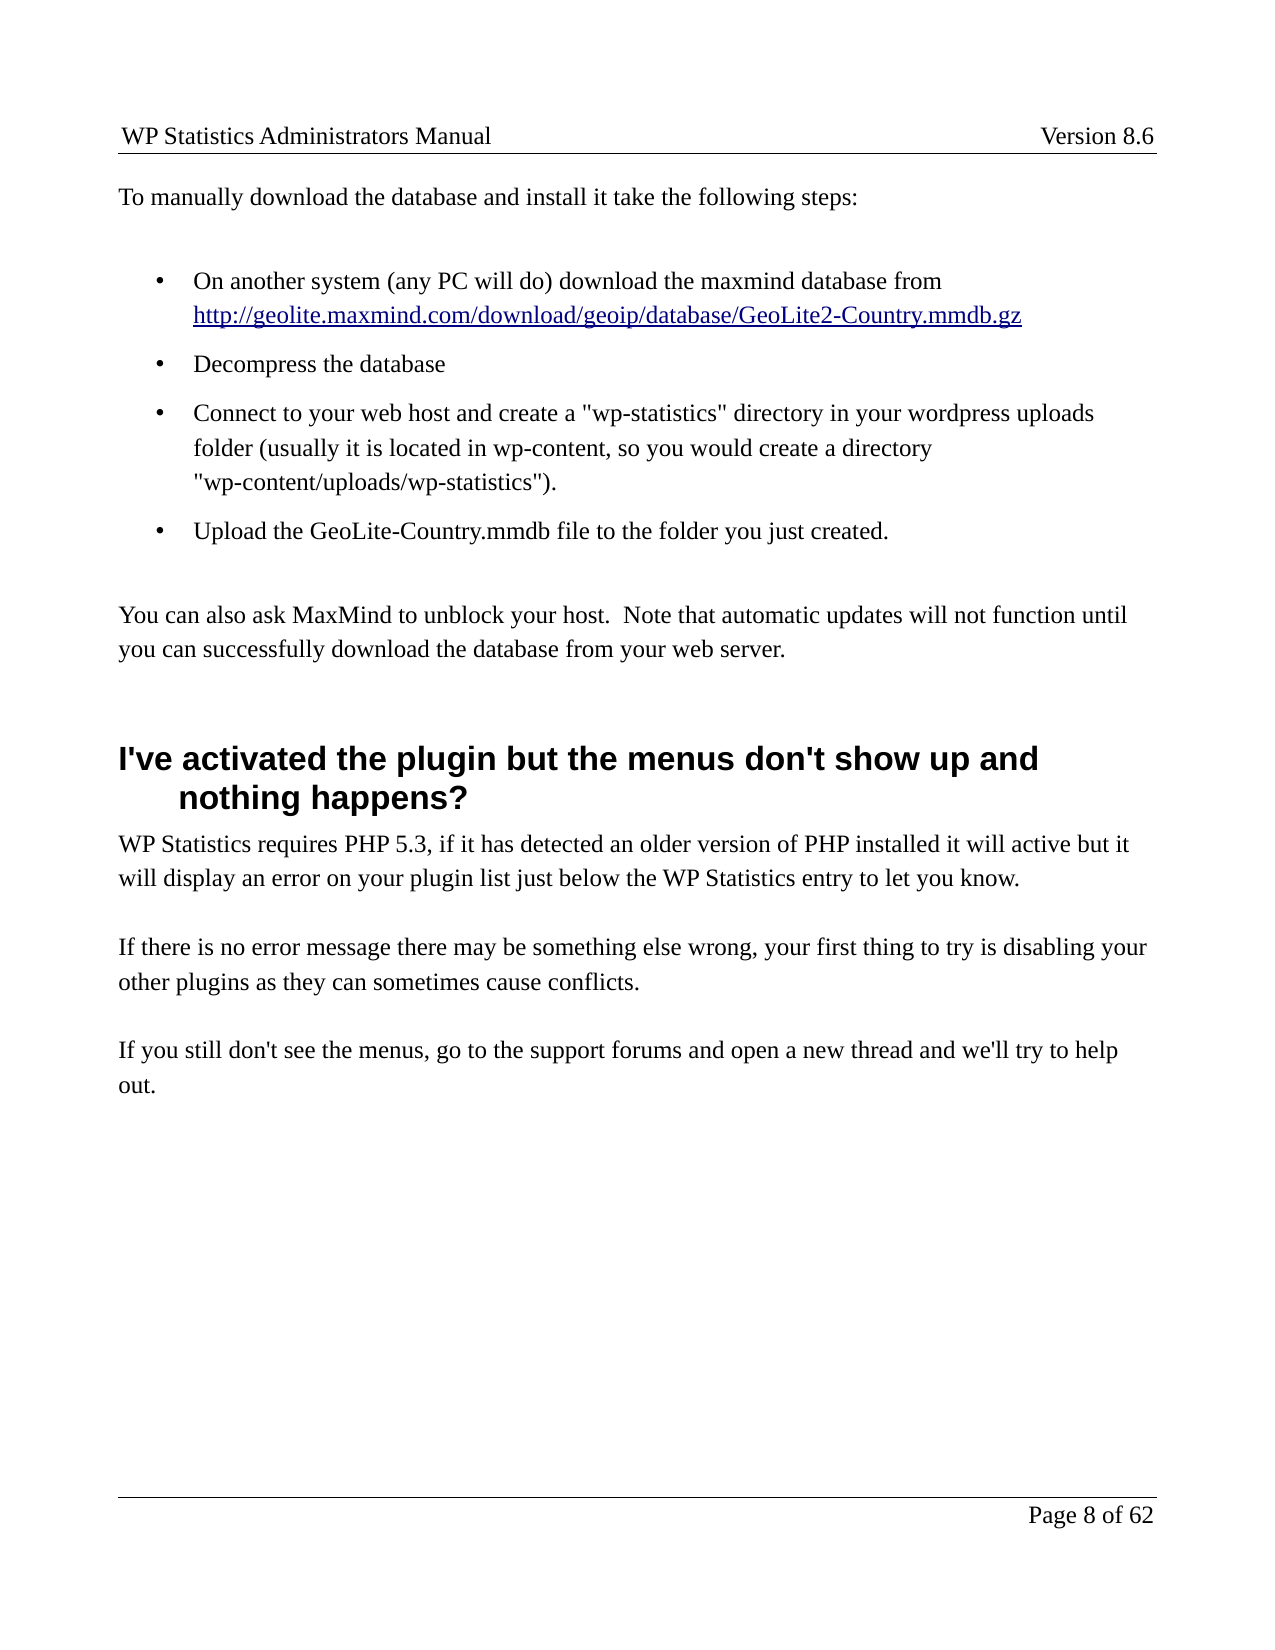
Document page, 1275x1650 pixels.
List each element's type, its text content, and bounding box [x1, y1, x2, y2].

subtitle I've activated the plugin but the menus don't show up and nothing happens? [118, 739, 1157, 816]
text You can also ask MaxMind to unblock your host. Note that automatic updates will not function until you can successfully download the database from your web server. [118, 566, 1157, 698]
list Connect to your web host and create a "wp-statistics" directory in your wordpress uploads folder (usually it is located in wp-content, so you would create a directory "wp-content/uploads/wp-statistics"). [156, 398, 1157, 496]
text WP Statistics requires PHP 5.3, if it has detected an older version of PHP installed it will active but it will display an error on your plugin list just below the WP Statistics entry to let you know. If there is no error message there may be something else wrong, your first thing to try is disabling your other plugins as they can sometimes cause conflicts. If you still don't see the menus, go to the support forums and open a new thread and we'll try to help out. [118, 829, 1157, 1133]
list On another system (any PC will do) download the maxmind database from http://geolite.maxmind.com/download/geoip/database/GeoLite2-Country.mmdb.gz [156, 266, 1157, 329]
text To manually download the database and install it take the following steps: [118, 182, 1157, 246]
list Upload the GeoLite-Country.mmdb file to the folder you just created. [156, 516, 1157, 545]
list Decompress the database [156, 349, 1157, 378]
